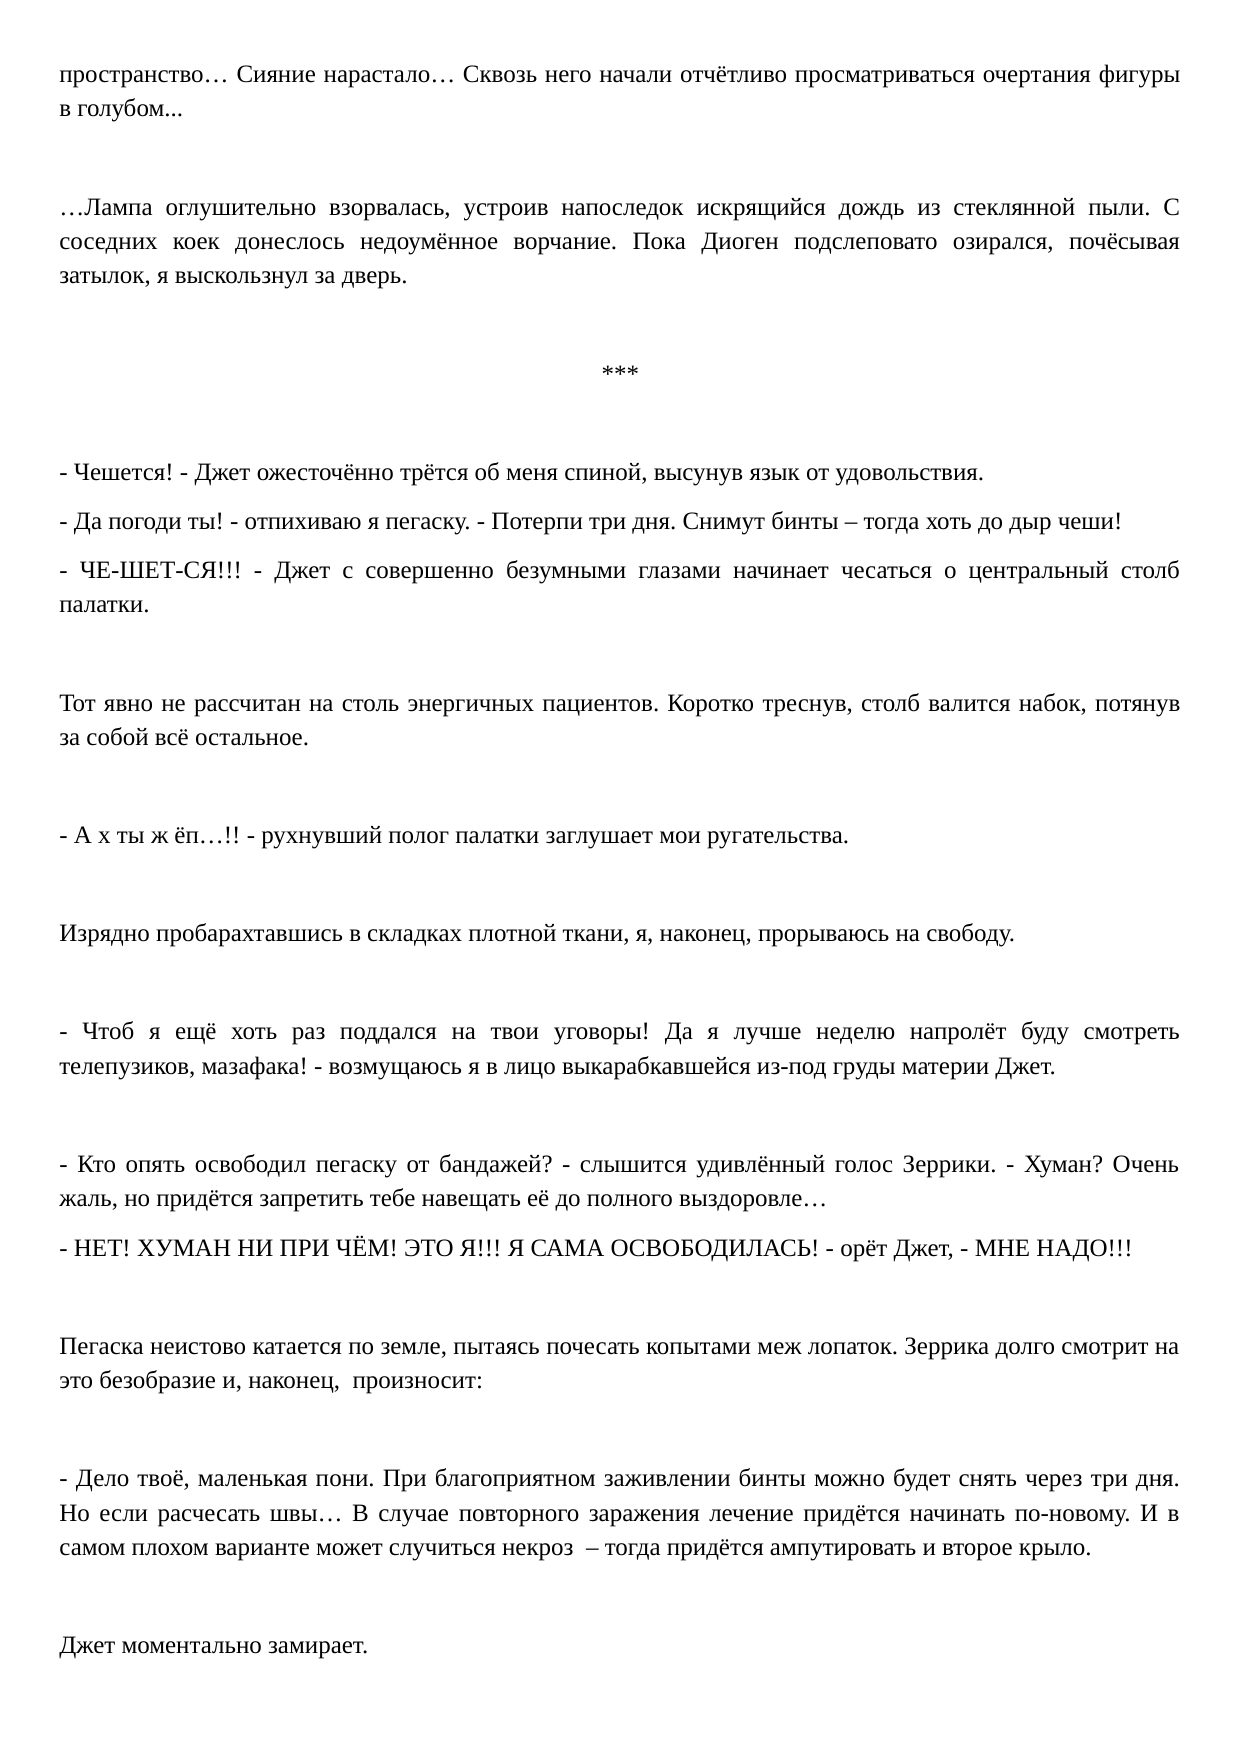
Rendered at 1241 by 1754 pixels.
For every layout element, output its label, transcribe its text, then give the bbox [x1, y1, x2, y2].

text Пегаска неистово катается по земле, пытаясь почесать копытами меж лопаток. Зеррика долго смотрит на это безобразие и, наконец, произносит: [59, 1331, 1181, 1394]
text - Чтоб я ещё хоть раз поддался на твои уговоры! Да я лучше неделю напролёт буду смотреть телепузиков, мазафака! - возмущаюсь я в лицо выкарабкавшейся из-под груды материи Джет. [59, 1016, 1181, 1080]
text - Да погоди ты! - отпихиваю я пегаску. - Потерпи три дня. Снимут бинты – тогда хоть до дыр чеши! [59, 506, 1181, 535]
text …Лампа оглушительно взорвалась, устроив напоследок искрящийся дождь из стеклянной пыли. С соседних коек донеслось недоумённое ворчание. Пока Диоген подслеповато озирался, почёсывая затылок, я выскользнул за дверь. [59, 192, 1181, 289]
text - ЧЕ-ШЕТ-СЯ!!! - Джет с совершенно безумными глазами начинает чесаться о центральный столб палатки. [59, 555, 1181, 618]
text пространство… Сияние нарастало… Сквозь него начали отчётливо просматриваться очертания фигуры в голубом... [59, 59, 1181, 122]
text Джет моментально замирает. [59, 1630, 1181, 1659]
text *** [59, 359, 1181, 387]
text Изрядно пробарахтавшись в складках плотной ткани, я, наконец, прорываюсь на свободу. [59, 918, 1181, 947]
text - Дело твоё, маленькая пони. При благоприятном заживлении бинты можно будет снять через три дня. Но если расчесать швы… В случае повторного заражения лечение придётся начинать по-новому. И в самом плохом варианте может случиться некроз – тогда придётся ампутировать и второе крыло. [59, 1463, 1181, 1561]
text - Чешется! - Джет ожесточённо трётся об меня спиной, высунув язык от удовольствия. [59, 457, 1181, 486]
text - НЕТ! ХУМАН НИ ПРИ ЧЁМ! ЭТО Я!!! Я САМА ОСВОБОДИЛАСЬ! - орёт Джет, - МНЕ НАДО!!! [59, 1233, 1181, 1261]
text - Кто опять освободил пегаску от бандажей? - слышится удивлённый голос Зеррики. - Хуман? Очень жаль, но придётся запретить тебе навещать её до полного выздоровле… [59, 1149, 1181, 1212]
text Тот явно не рассчитан на столь энергичных пациентов. Коротко треснув, столб валится набок, потянув за собой всё остальное. [59, 688, 1181, 751]
text - А х ты ж ёп…!! - рухнувший полог палатки заглушает мои ругательства. [59, 820, 1181, 849]
